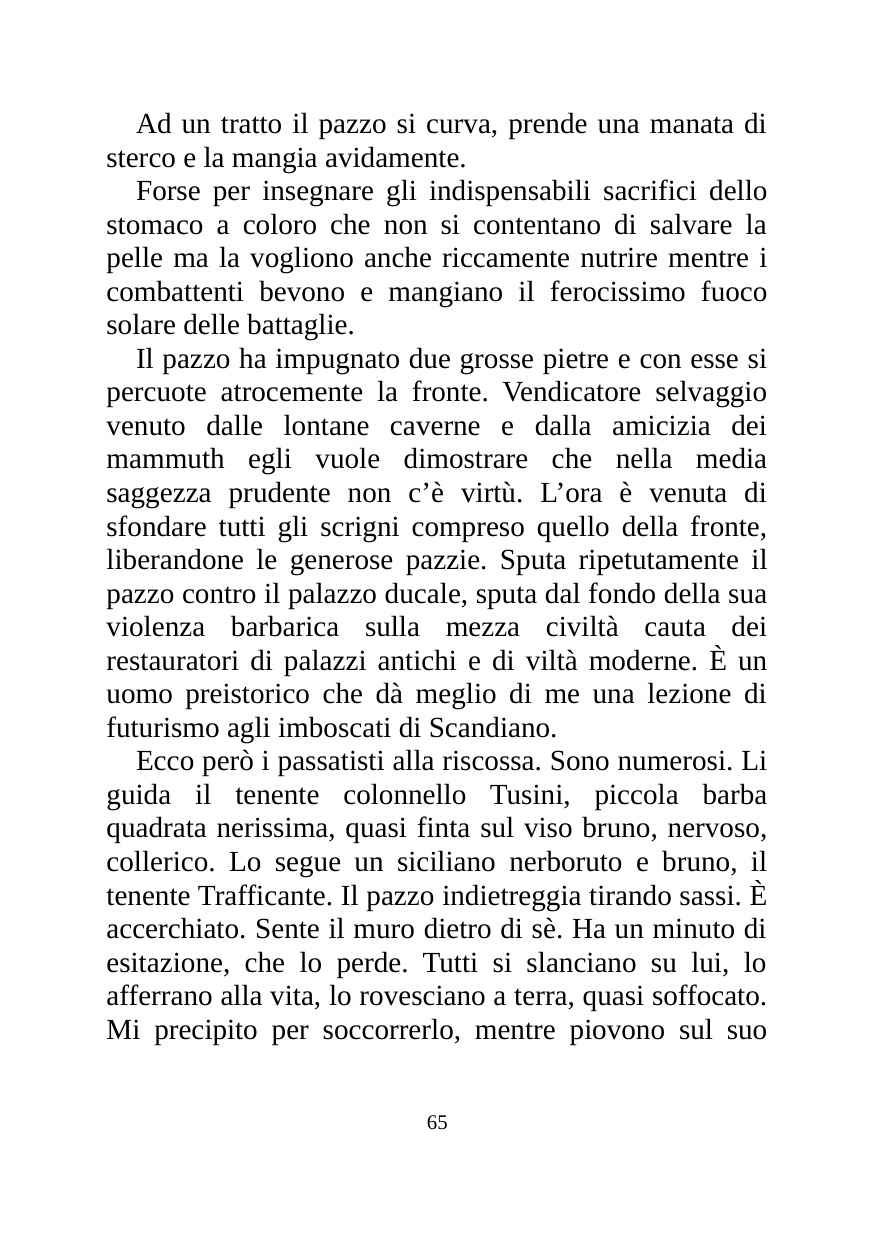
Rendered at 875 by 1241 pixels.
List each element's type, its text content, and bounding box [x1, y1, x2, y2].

text Ad un tratto il pazzo si curva, prende una manata di sterco e la mangia avidamente. [106, 106, 768, 173]
text Il pazzo ha impugnato due grosse pietre e con esse si percuote atrocemente la fronte. Vendicatore selvaggio venuto dalle lontane caverne e dalla amicizia dei mammuth egli vuole dimostrare che nella media saggezza prudente non c’è virtù. L’ora è venuta di sfondare tutti gli scrigni compreso quello della fronte, liberandone le generose pazzie. Sputa ripetutamente il pazzo contro il palazzo ducale, sputa dal fondo della sua violenza barbarica sulla mezza civiltà cauta dei restauratori di palazzi antichi e di viltà moderne. È un uomo preistorico che dà meglio di me una lezione di futurismo agli imboscati di Scandiano. [106, 341, 768, 743]
text Forse per insegnare gli indispensabili sacrifici dello stomaco a coloro che non si contentano di salvare la pelle ma la vogliono anche riccamente nutrire mentre i combattenti bevono e mangiano il ferocissimo fuoco solare delle battaglie. [106, 173, 768, 341]
text Ecco però i passatisti alla riscossa. Sono numerosi. Li guida il tenente colonnello Tusini, piccola barba quadrata nerissima, quasi finta sul viso bruno, nervoso, collerico. Lo segue un siciliano nerboruto e bruno, il tenente Trafficante. Il pazzo indietreggia tirando sassi. È accerchiato. Sente il muro dietro di sè. Ha un minuto di esitazione, che lo perde. Tutti si slanciano su lui, lo afferrano alla vita, lo rovesciano a terra, quasi soffocato. Mi precipito per soccorrerlo, mentre piovono sul suo [106, 743, 768, 1045]
